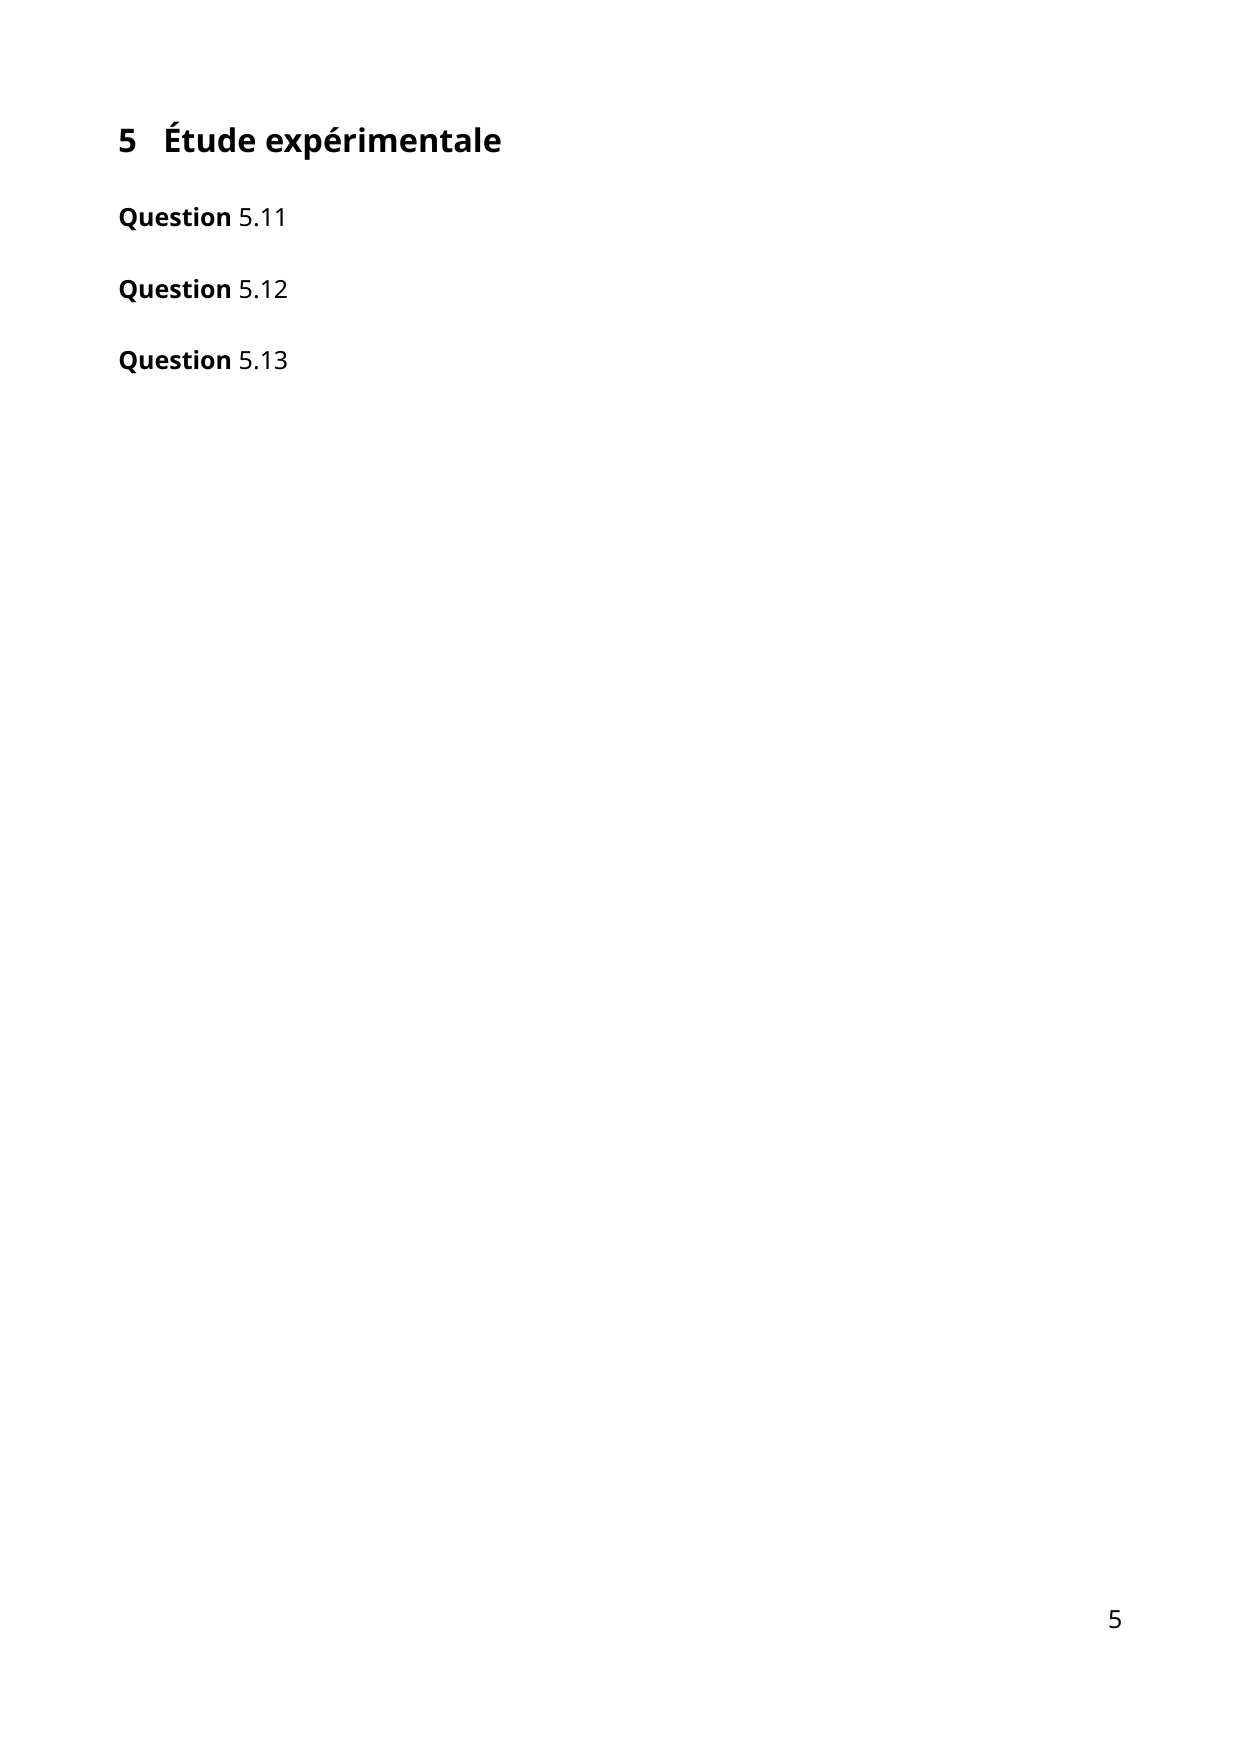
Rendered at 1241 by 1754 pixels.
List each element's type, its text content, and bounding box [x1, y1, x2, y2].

subtitle Question 5.12 [118, 271, 1122, 306]
subtitle Question 5.11 [118, 200, 1122, 234]
subtitle Étude expérimentale [118, 118, 1122, 162]
subtitle Question 5.13 [118, 343, 1122, 377]
